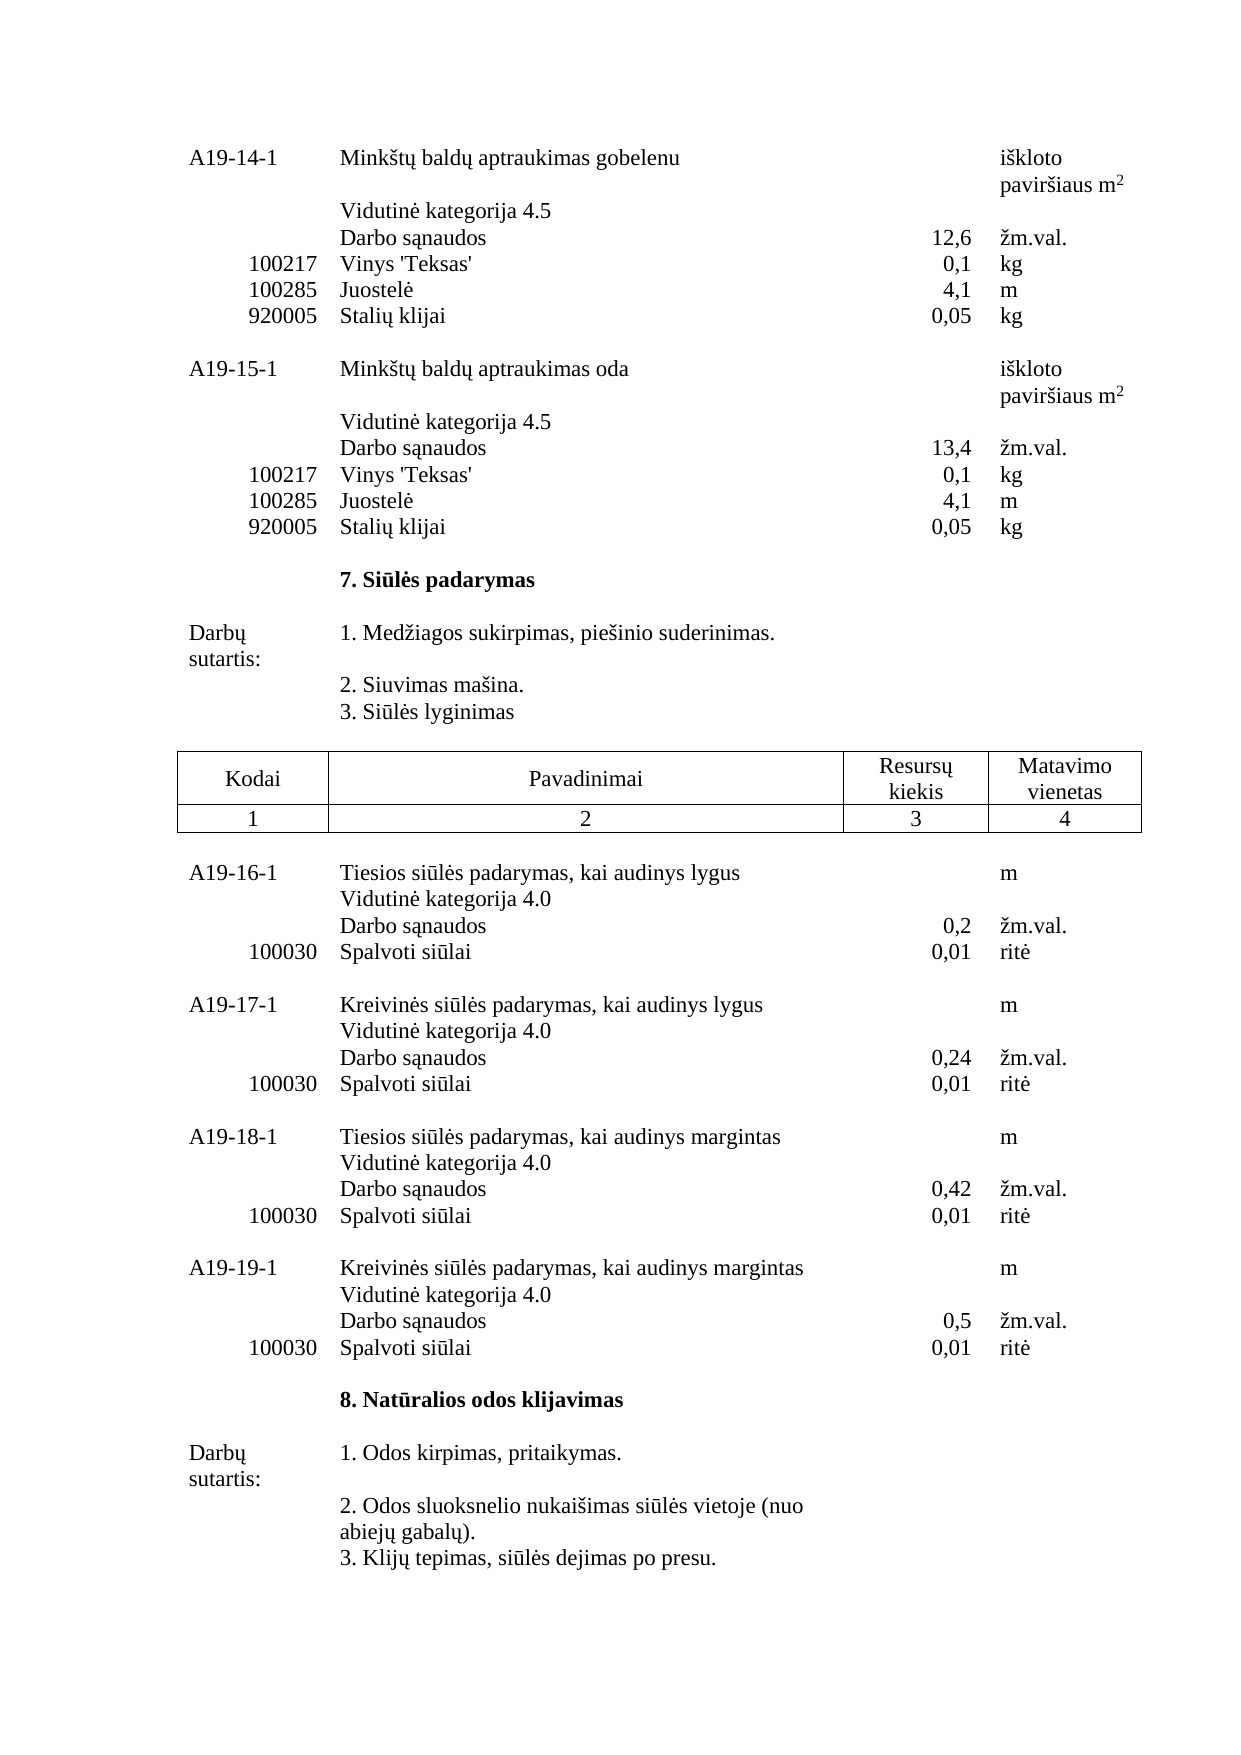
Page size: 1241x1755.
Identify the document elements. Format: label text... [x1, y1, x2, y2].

table_cell [989, 1228, 1141, 1254]
table_cell [989, 118, 1141, 144]
table_cell [177, 224, 328, 250]
table_cell [843, 145, 988, 197]
table_cell [843, 1123, 988, 1149]
table_cell 4,1 [843, 487, 988, 513]
table_cell [177, 1149, 328, 1175]
table_cell žm.val. [989, 1307, 1141, 1333]
table_cell Juostelė [328, 276, 843, 303]
table_cell Spalvoti siūlai [328, 1202, 843, 1228]
table_cell 3. Siūlės lyginimas [328, 698, 843, 724]
table_cell [989, 724, 1141, 751]
table_cell [989, 1492, 1141, 1544]
table_cell [328, 1571, 843, 1597]
table_cell 0,24 [843, 1044, 988, 1070]
table_cell [843, 1413, 988, 1439]
table_cell Vidutinė kategorija 4.0 [328, 1281, 843, 1307]
table_cell [328, 1096, 843, 1123]
table_cell [843, 1096, 988, 1123]
table_cell 3. Klijų tepimas, siūlės dejimas po presu. [328, 1544, 843, 1571]
table_cell 0,01 [843, 1070, 988, 1096]
table_cell Pavadinimai [329, 752, 843, 804]
table_cell A19-14-1 [177, 145, 328, 197]
table_cell A19-15-1 [177, 355, 328, 408]
table_cell 1. Odos kirpimas, pritaikymas. [328, 1439, 843, 1492]
table_cell [989, 1571, 1141, 1597]
table_cell Resursų kiekis [844, 752, 988, 804]
table_cell [989, 566, 1141, 592]
table_cell Tiesios siūlės padarymas, kai audinys lygus [328, 859, 843, 886]
table_cell [177, 197, 328, 223]
table_cell [843, 540, 988, 566]
table_cell [177, 1544, 328, 1571]
table_cell [177, 566, 328, 592]
table_cell iškloto paviršiaus m2 [989, 145, 1141, 197]
table_cell 4 [989, 805, 1141, 832]
table_cell [843, 566, 988, 592]
table_cell [989, 1439, 1141, 1492]
table_cell Kodai [178, 752, 328, 804]
table_cell 0,01 [843, 938, 988, 964]
table_cell [177, 1386, 328, 1413]
table_cell [843, 1149, 988, 1175]
table_cell [177, 118, 328, 144]
table_cell Vidutinė kategorija 4.0 [328, 886, 843, 912]
table_cell ritė [989, 1202, 1141, 1228]
table_cell m [989, 1123, 1141, 1149]
table_cell 3 [844, 805, 988, 832]
table_cell Darbų sutartis: [177, 1439, 328, 1492]
table_cell 0,01 [843, 1334, 988, 1360]
table_cell 0,1 [843, 461, 988, 487]
table_cell 0,5 [843, 1307, 988, 1333]
table_cell 0,05 [843, 514, 988, 540]
table_cell [989, 329, 1141, 355]
table_cell [843, 1439, 988, 1492]
table_cell [177, 886, 328, 912]
table_cell [989, 833, 1141, 859]
table_cell A19-17-1 [177, 991, 328, 1017]
table_cell [177, 1096, 328, 1123]
table_cell 100030 [177, 1202, 328, 1228]
table_cell [177, 912, 328, 938]
table_cell [843, 1360, 988, 1386]
table_cell [843, 859, 988, 886]
table_cell [843, 698, 988, 724]
table_cell [989, 1096, 1141, 1123]
table_cell [843, 197, 988, 223]
table_cell ritė [989, 1334, 1141, 1360]
table_cell m [989, 859, 1141, 886]
table_cell [843, 408, 988, 434]
table_cell [177, 329, 328, 355]
table_cell Darbų sutartis: [177, 619, 328, 672]
table_cell 0,2 [843, 912, 988, 938]
table_cell 0,01 [843, 1202, 988, 1228]
table_cell [328, 329, 843, 355]
table_cell žm.val. [989, 434, 1141, 461]
table_cell Stalių klijai [328, 514, 843, 540]
table_cell Tiesios siūlės padarymas, kai audinys margintas [328, 1123, 843, 1149]
table_cell Vidutinė kategorija 4.0 [328, 1149, 843, 1175]
table_cell Vidutinė kategorija 4.5 [328, 408, 843, 434]
table_cell [177, 1228, 328, 1254]
table_cell [177, 434, 328, 461]
table_cell [328, 540, 843, 566]
table_cell [843, 886, 988, 912]
table_cell Minkštų baldų aptraukimas oda [328, 355, 843, 408]
table_cell žm.val. [989, 1044, 1141, 1070]
table_cell 100030 [177, 1070, 328, 1096]
table_cell Matavimo vienetas [989, 752, 1141, 804]
table_cell kg [989, 461, 1141, 487]
table_cell kg [989, 250, 1141, 276]
table_cell Stalių klijai [328, 303, 843, 329]
table_cell [843, 1492, 988, 1544]
table_cell Darbo sąnaudos [328, 1044, 843, 1070]
table_cell [843, 329, 988, 355]
table_cell A19-18-1 [177, 1123, 328, 1149]
table_cell Vinys 'Teksas' [328, 461, 843, 487]
table_cell Darbo sąnaudos [328, 1307, 843, 1333]
table_cell Juostelė [328, 487, 843, 513]
table_cell [989, 197, 1141, 223]
table_cell 920005 [177, 514, 328, 540]
table_cell [177, 593, 328, 619]
table_cell [328, 1228, 843, 1254]
table_cell žm.val. [989, 912, 1141, 938]
table_cell [177, 408, 328, 434]
table_cell [843, 724, 988, 751]
table_cell kg [989, 303, 1141, 329]
table_cell m [989, 276, 1141, 303]
table_cell [989, 1413, 1141, 1439]
table_cell [177, 1571, 328, 1597]
table_cell [843, 1017, 988, 1044]
table_cell 2 [329, 805, 843, 832]
table_cell [989, 540, 1141, 566]
table_cell [989, 886, 1141, 912]
table_cell [177, 833, 328, 859]
table_cell 100030 [177, 938, 328, 964]
table_cell m [989, 991, 1141, 1017]
table_cell [989, 619, 1141, 672]
table_cell [989, 1544, 1141, 1571]
table_cell [177, 1307, 328, 1333]
table_cell [177, 540, 328, 566]
table_cell Darbo sąnaudos [328, 434, 843, 461]
table_cell [177, 724, 328, 751]
table_cell 920005 [177, 303, 328, 329]
table_cell [177, 1175, 328, 1202]
table_cell [843, 1571, 988, 1597]
table_cell [989, 408, 1141, 434]
table_cell 2. Odos sluoksnelio nukaišimas siūlės vietoje (nuo abiejų gabalų). [328, 1492, 843, 1544]
table_cell [843, 833, 988, 859]
table_cell [843, 965, 988, 991]
table_cell [989, 1017, 1141, 1044]
table_cell 2. Siuvimas mašina. [328, 672, 843, 698]
table_cell ritė [989, 1070, 1141, 1096]
table_cell [843, 1544, 988, 1571]
table_cell Darbo sąnaudos [328, 224, 843, 250]
table_cell [989, 672, 1141, 698]
table_cell [989, 698, 1141, 724]
table_cell [177, 698, 328, 724]
table_cell [989, 1281, 1141, 1307]
table_cell [328, 965, 843, 991]
table_cell 0,05 [843, 303, 988, 329]
table_cell 13,4 [843, 434, 988, 461]
table_cell Darbo sąnaudos [328, 912, 843, 938]
table_cell Minkštų baldų aptraukimas gobelenu [328, 145, 843, 197]
table_cell [328, 1413, 843, 1439]
table_cell ritė [989, 938, 1141, 964]
table_cell [843, 991, 988, 1017]
table_cell Spalvoti siūlai [328, 1334, 843, 1360]
table_cell žm.val. [989, 224, 1141, 250]
table_cell [328, 1360, 843, 1386]
table_cell Vinys 'Teksas' [328, 250, 843, 276]
table_cell [843, 1386, 988, 1413]
table_cell 4,1 [843, 276, 988, 303]
table_cell 100285 [177, 487, 328, 513]
table_cell [177, 1360, 328, 1386]
table_cell 100217 [177, 250, 328, 276]
table_cell [843, 118, 988, 144]
table_cell [843, 1281, 988, 1307]
table_cell [328, 118, 843, 144]
table_cell 0,1 [843, 250, 988, 276]
table_cell [843, 1228, 988, 1254]
table_cell Vidutinė kategorija 4.5 [328, 197, 843, 223]
table_cell žm.val. [989, 1175, 1141, 1202]
table_cell Spalvoti siūlai [328, 938, 843, 964]
table_cell [843, 593, 988, 619]
table_cell [177, 1413, 328, 1439]
table_cell [177, 965, 328, 991]
table_cell 100285 [177, 276, 328, 303]
table_cell [989, 1360, 1141, 1386]
table_cell [989, 965, 1141, 991]
table_cell [328, 833, 843, 859]
table_cell [989, 1386, 1141, 1413]
table_cell 12,6 [843, 224, 988, 250]
table_cell 100217 [177, 461, 328, 487]
table_cell 8. Natūralios odos klijavimas [328, 1386, 843, 1413]
table_cell A19-16-1 [177, 859, 328, 886]
table_cell 7. Siūlės padarymas [328, 566, 843, 592]
table_cell 1 [178, 805, 328, 832]
table_cell Kreivinės siūlės padarymas, kai audinys lygus [328, 991, 843, 1017]
table_cell 1. Medžiagos sukirpimas, piešinio suderinimas. [328, 619, 843, 672]
table_cell iškloto paviršiaus m2 [989, 355, 1141, 408]
table_cell Darbo sąnaudos [328, 1175, 843, 1202]
table_cell Kreivinės siūlės padarymas, kai audinys margintas [328, 1255, 843, 1281]
table_cell [328, 724, 843, 751]
table_cell [989, 593, 1141, 619]
table_cell A19-19-1 [177, 1255, 328, 1281]
table_cell m [989, 1255, 1141, 1281]
table_cell Spalvoti siūlai [328, 1070, 843, 1096]
table_cell [843, 355, 988, 408]
table_cell 0,42 [843, 1175, 988, 1202]
table_cell [989, 1149, 1141, 1175]
table_cell [177, 1044, 328, 1070]
table_cell [843, 1255, 988, 1281]
table_cell [177, 1017, 328, 1044]
table_cell [328, 593, 843, 619]
table_cell [843, 672, 988, 698]
table_cell [177, 672, 328, 698]
table_cell [177, 1281, 328, 1307]
table_cell 100030 [177, 1334, 328, 1360]
table_cell [177, 1492, 328, 1544]
table_cell kg [989, 514, 1141, 540]
table_cell m [989, 487, 1141, 513]
table_cell [843, 619, 988, 672]
table_cell Vidutinė kategorija 4.0 [328, 1017, 843, 1044]
